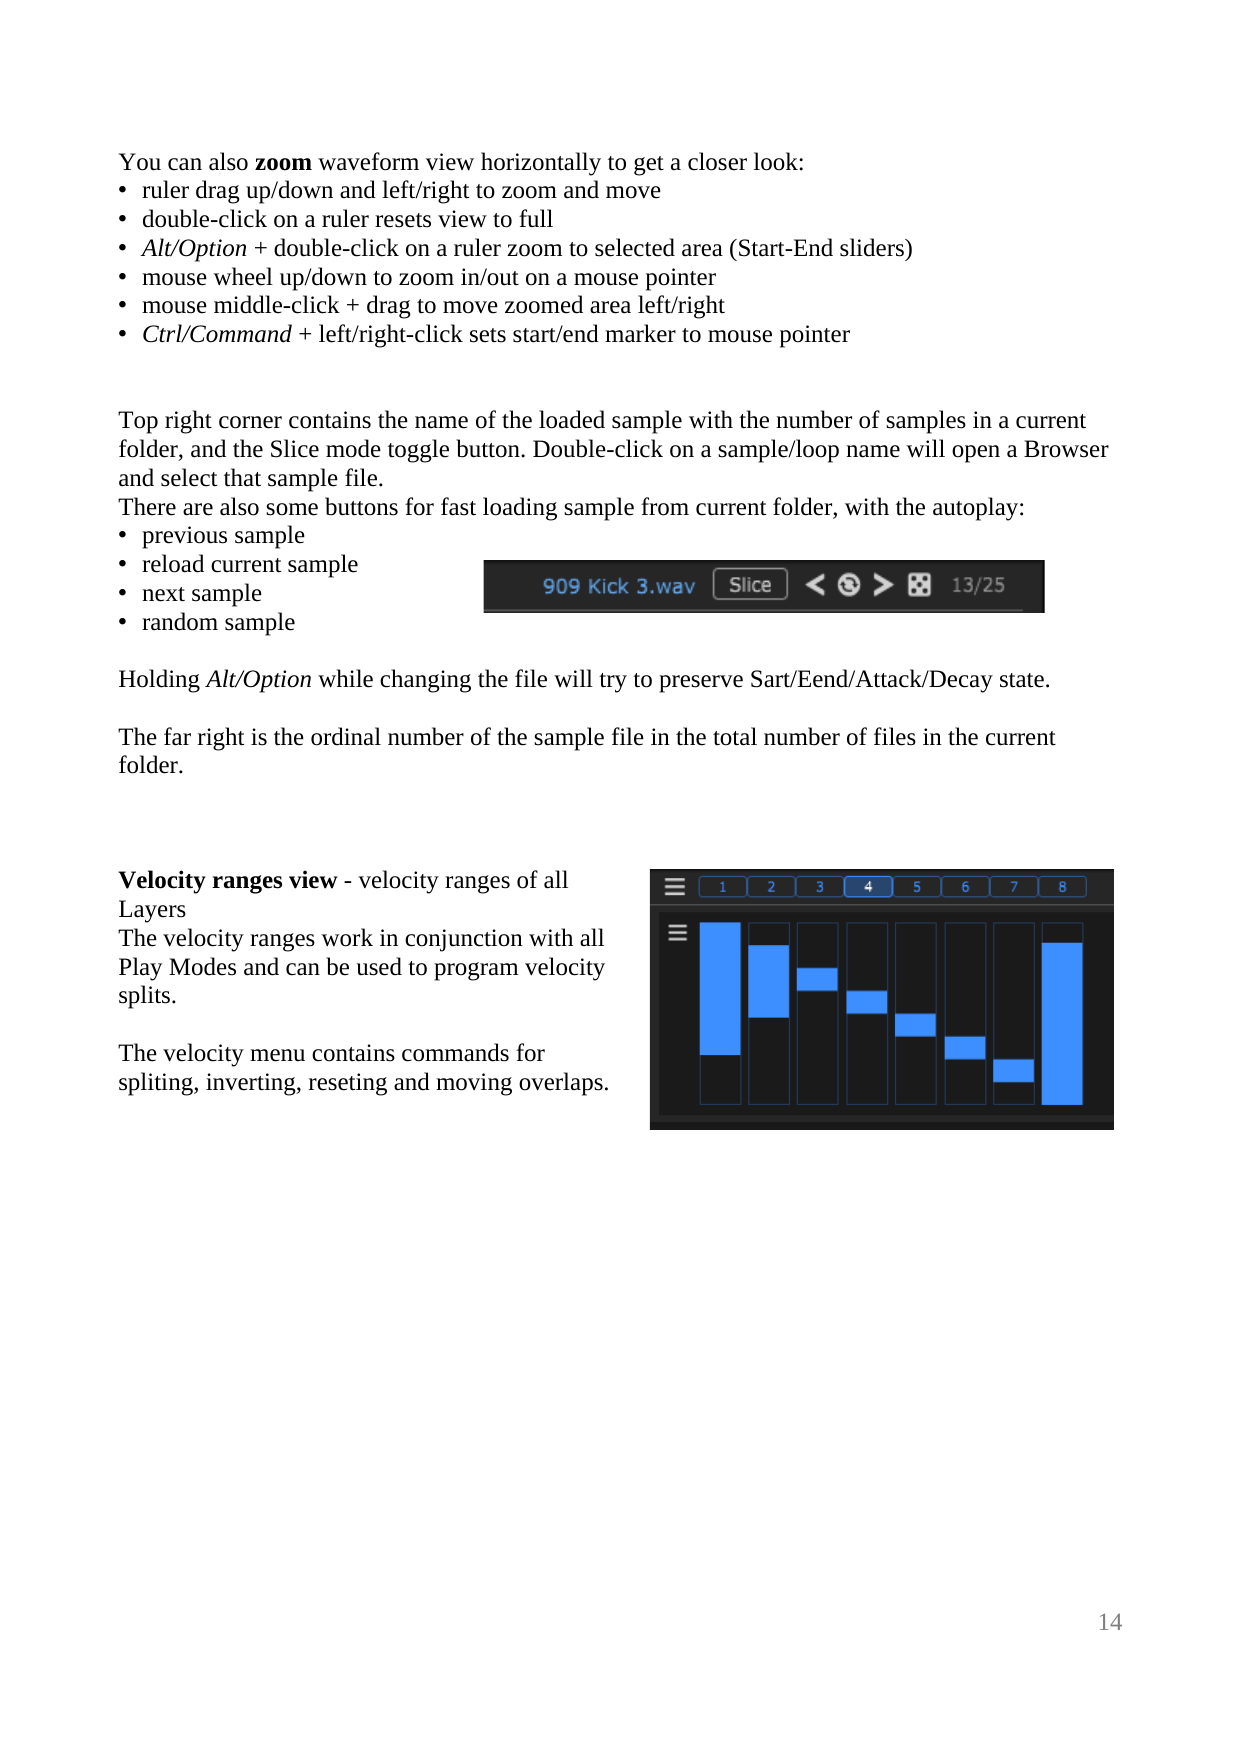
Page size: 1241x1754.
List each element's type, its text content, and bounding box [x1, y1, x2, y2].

text Velocity ranges view - velocity ranges of all Layers [118, 866, 1122, 923]
list double-click on a ruler resets view to full [118, 204, 1122, 233]
picture [649, 869, 1114, 1130]
text The velocity menu contains commands for spliting, inverting, reseting and moving overlaps. [118, 1038, 649, 1096]
list next sample [118, 578, 483, 607]
text There are also some buttons for fast loading sample from current folder, with the autoplay: [118, 492, 1122, 521]
list random sample [118, 607, 1122, 636]
text Holding Alt/Option while changing the file will try to preserve Sart/Eend/Attack/Decay state. [118, 664, 1122, 693]
list Ctrl/Command + left/right-click sets start/end marker to mouse pointer [118, 319, 1122, 348]
text The velocity ranges work in conjunction with all Play Modes and can be used to program velocity splits. [118, 923, 649, 1009]
list mouse wheel up/down to zoom in/out on a mouse pointer [118, 262, 1122, 291]
text You can also zoom waveform view horizontally to get a closer look: [118, 147, 1122, 176]
picture [483, 560, 1045, 613]
list Alt/Option + double-click on a ruler zoom to selected area (Start-End sliders) [118, 233, 1122, 262]
list ruler drag up/down and left/right to zoom and move [118, 176, 1122, 204]
list previous sample [118, 521, 1122, 549]
list reload current sample [118, 549, 1122, 578]
list mouse middle-click + drag to move zoomed area left/right [118, 291, 1122, 319]
text Top right corner contains the name of the loaded sample with the number of samples in a current folder, and the Slice mode toggle button. Double-click on a sample/loop name will open a Browser and select that sample file. [118, 406, 1122, 492]
text The far right is the ordinal number of the sample file in the total number of files in the current folder. [118, 722, 1122, 779]
list [1045, 578, 1122, 607]
